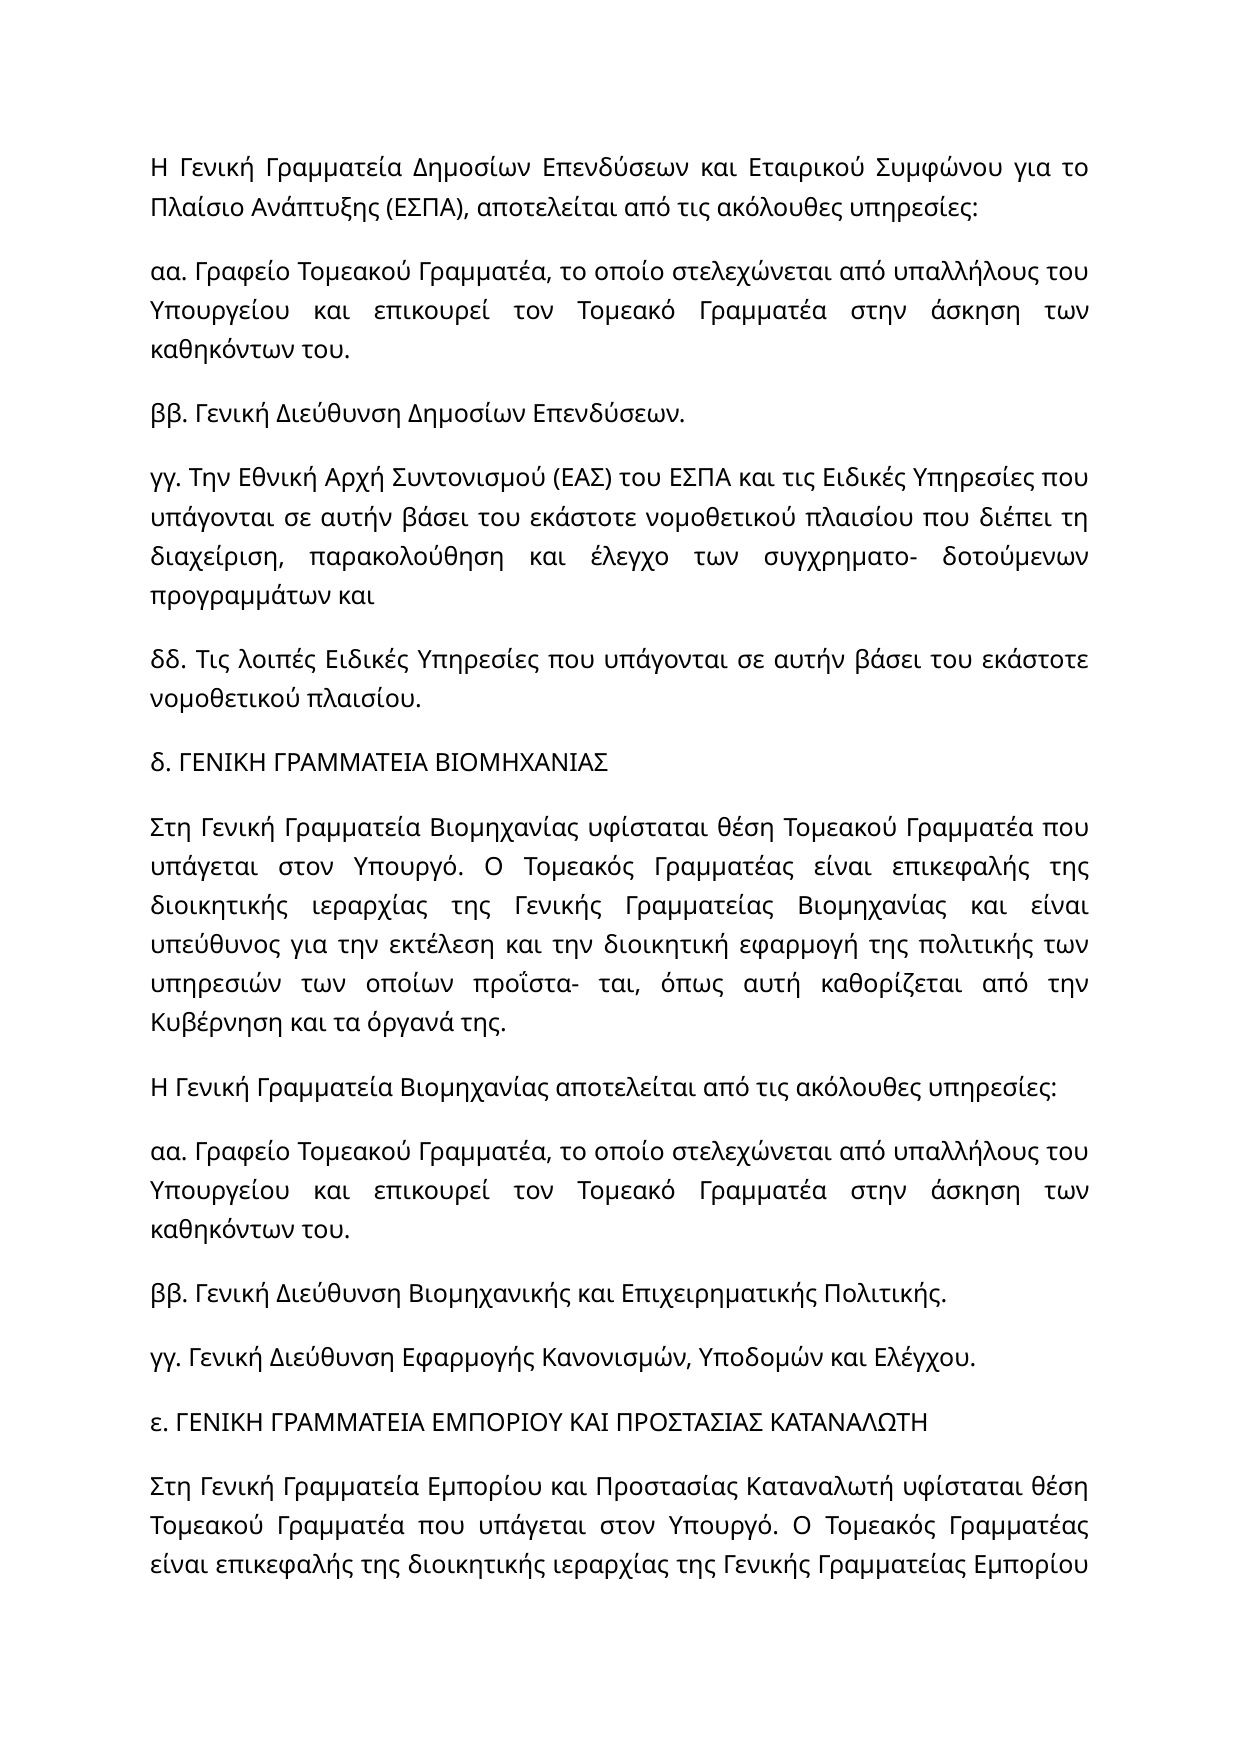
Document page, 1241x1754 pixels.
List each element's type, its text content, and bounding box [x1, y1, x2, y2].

text γγ. Την Εθνική Αρχή Συντονισμού (ΕΑΣ) του ΕΣΠΑ και τις Ειδικές Υπηρεσίες που υπάγονται σε αυτήν βάσει του εκάστοτε νομοθετικού πλαισίου που διέπει τη διαχείριση, παρακολούθηση και έλεγχο των συγχρηματο- δοτούμενων προγραμμάτων και [150, 460, 1090, 612]
text ββ. Γενική Διεύθυνση Δημοσίων Επενδύσεων. [150, 396, 1090, 430]
text δδ. Τις λοιπές Ειδικές Υπηρεσίες που υπάγονται σε αυτήν βάσει του εκάστοτε νομοθετικού πλαισίου. [150, 642, 1090, 715]
text γγ. Γενική Διεύθυνση Εφαρμογής Κανονισμών, Υποδομών και Ελέγχου. [150, 1340, 1090, 1374]
text Η Γενική Γραμματεία Δημοσίων Επενδύσεων και Εταιρικού Συμφώνου για το Πλαίσιο Ανάπτυξης (ΕΣΠΑ), αποτελείται από τις ακόλουθες υπηρεσίες: [150, 150, 1090, 223]
text αα. Γραφείο Τομεακού Γραμματέα, το οποίο στελεχώνεται από υπαλλήλους του Υπουργείου και επικουρεί τον Τομεακό Γραμματέα στην άσκηση των καθηκόντων του. [150, 253, 1090, 366]
text δ. ΓΕΝΙΚΗ ΓΡΑΜΜΑΤΕΙΑ ΒΙΟΜΗΧΑΝΙΑΣ [150, 745, 1090, 779]
text Στη Γενική Γραμματεία Βιομηχανίας υφίσταται θέση Τομεακού Γραμματέα που υπάγεται στον Υπουργό. Ο Τομεακός Γραμματέας είναι επικεφαλής της διοικητικής ιεραρχίας της Γενικής Γραμματείας Βιομηχανίας και είναι υπεύθυνος για την εκτέλεση και την διοικητική εφαρμογή της πολιτικής των υπηρεσιών των οποίων προΐστα- ται, όπως αυτή καθορίζεται από την Κυβέρνηση και τα όργανά της. [150, 809, 1090, 1039]
text Η Γενική Γραμματεία Βιομηχανίας αποτελείται από τις ακόλουθες υπηρεσίες: [150, 1069, 1090, 1103]
text αα. Γραφείο Τομεακού Γραμματέα, το οποίο στελεχώνεται από υπαλλήλους του Υπουργείου και επικουρεί τον Τομεακό Γραμματέα στην άσκηση των καθηκόντων του. [150, 1133, 1090, 1246]
text ββ. Γενική Διεύθυνση Βιομηχανικής και Επιχειρηματικής Πολιτικής. [150, 1276, 1090, 1310]
text Στη Γενική Γραμματεία Εμπορίου και Προστασίας Καταναλωτή υφίσταται θέση Τομεακού Γραμματέα που υπάγεται στον Υπουργό. Ο Τομεακός Γραμματέας είναι επικεφαλής της διοικητικής ιεραρχίας της Γενικής Γραμματείας Εμπορίου [150, 1468, 1090, 1581]
text ε. ΓΕΝΙΚΗ ΓΡΑΜΜΑΤΕΙΑ ΕΜΠΟΡΙΟΥ ΚΑΙ ΠΡΟΣΤΑΣΙΑΣ ΚΑΤΑΝΑΛΩΤΗ [150, 1404, 1090, 1438]
